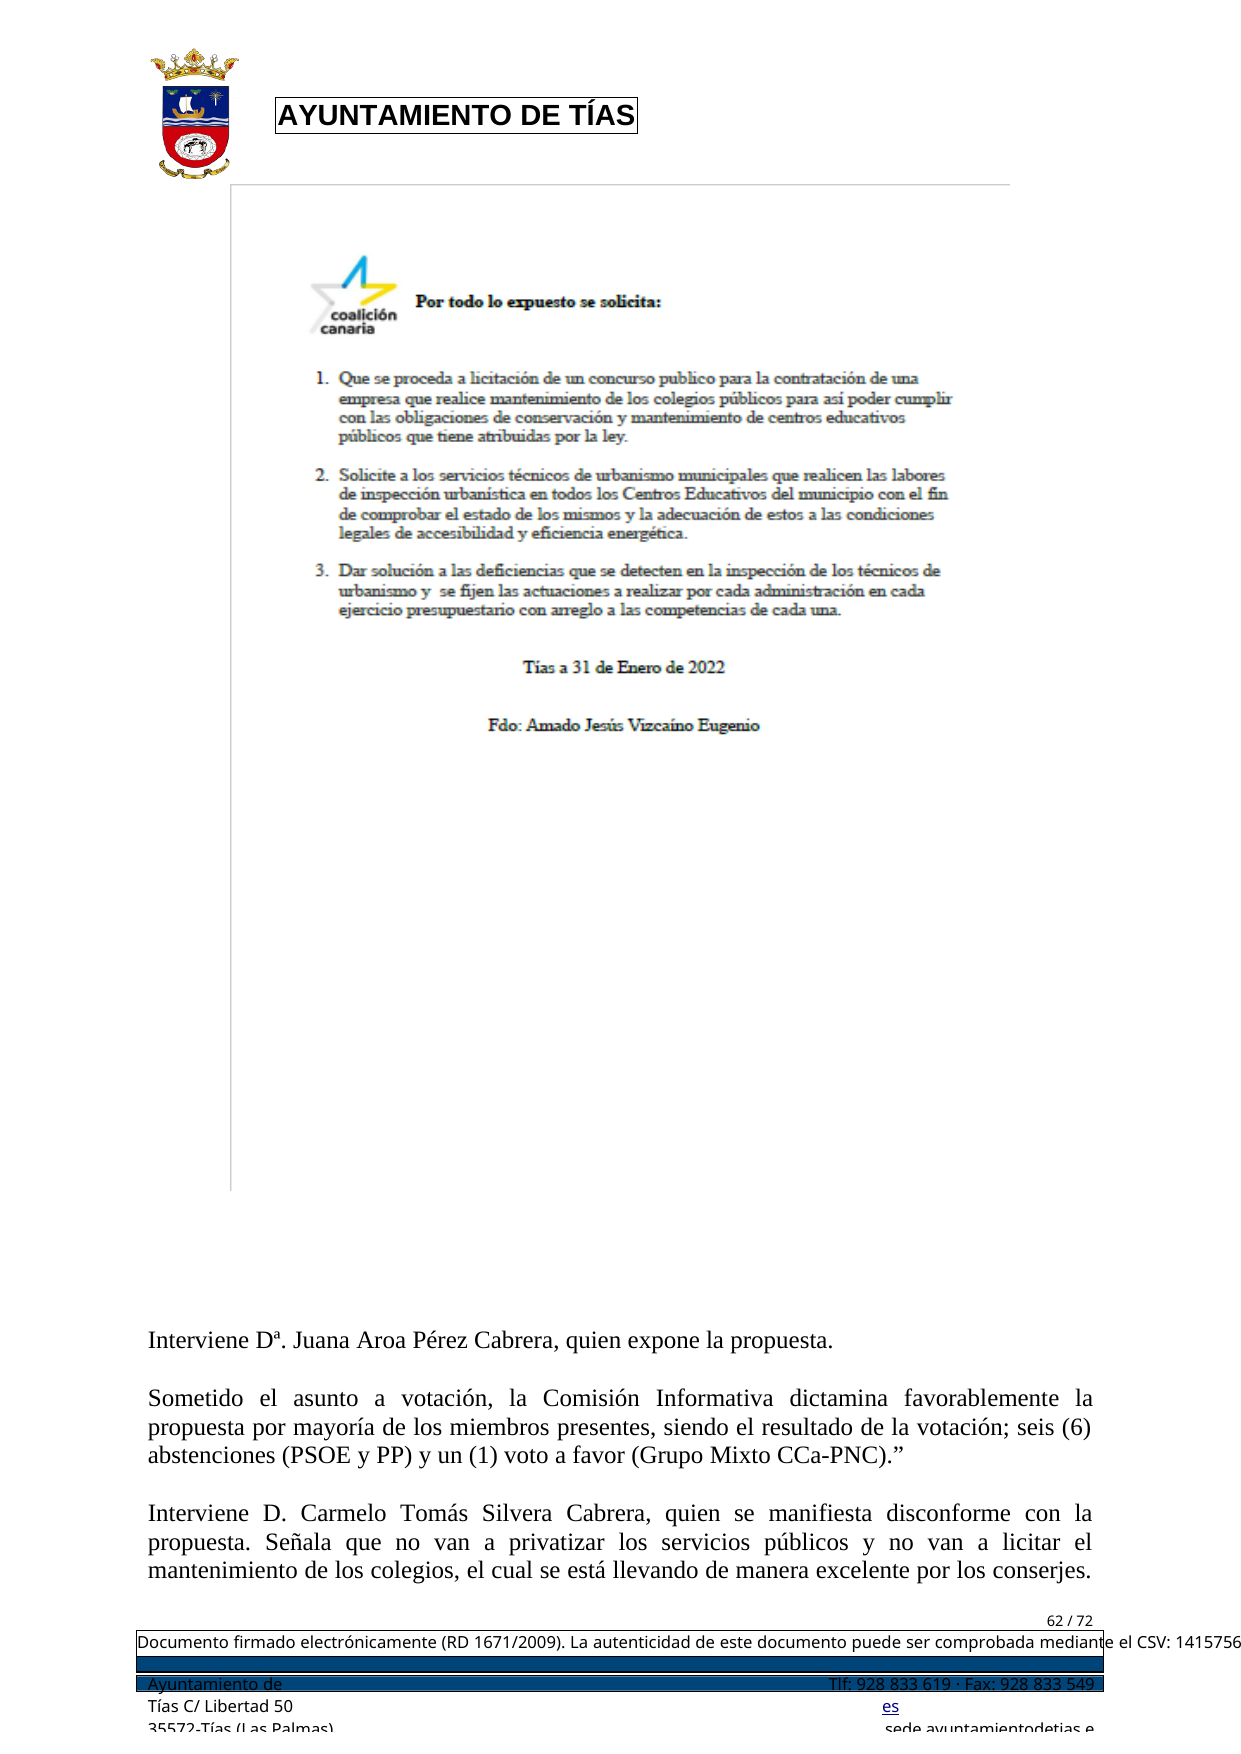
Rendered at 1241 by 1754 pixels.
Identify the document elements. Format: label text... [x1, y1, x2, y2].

text Interviene Dª. Juana Aroa Pérez Cabrera, quien expone la propuesta. [148, 1326, 1105, 1354]
picture [150, 48, 241, 179]
text Interviene D. Carmelo Tomás Silvera Cabrera, quien se manifiesta disconforme con la propuesta. Señala que no van a privatizar los servicios públicos y no van a licitar el mantenimiento de los colegios, el cual se está llevando de manera excelente por los conserjes. [148, 1498, 1093, 1584]
text Sometido el asunto a votación, la Comisión Informativa dictamina favorablemente la propuesta por mayoría de los miembros presentes, siendo el resultado de la votación; seis (6) abstenciones (PSOE y PP) y un (1) voto a favor (Grupo Mixto CCa-PNC).” [148, 1383, 1093, 1469]
picture [230, 184, 1010, 1191]
text 62 / 72 [135, 1611, 1093, 1631]
